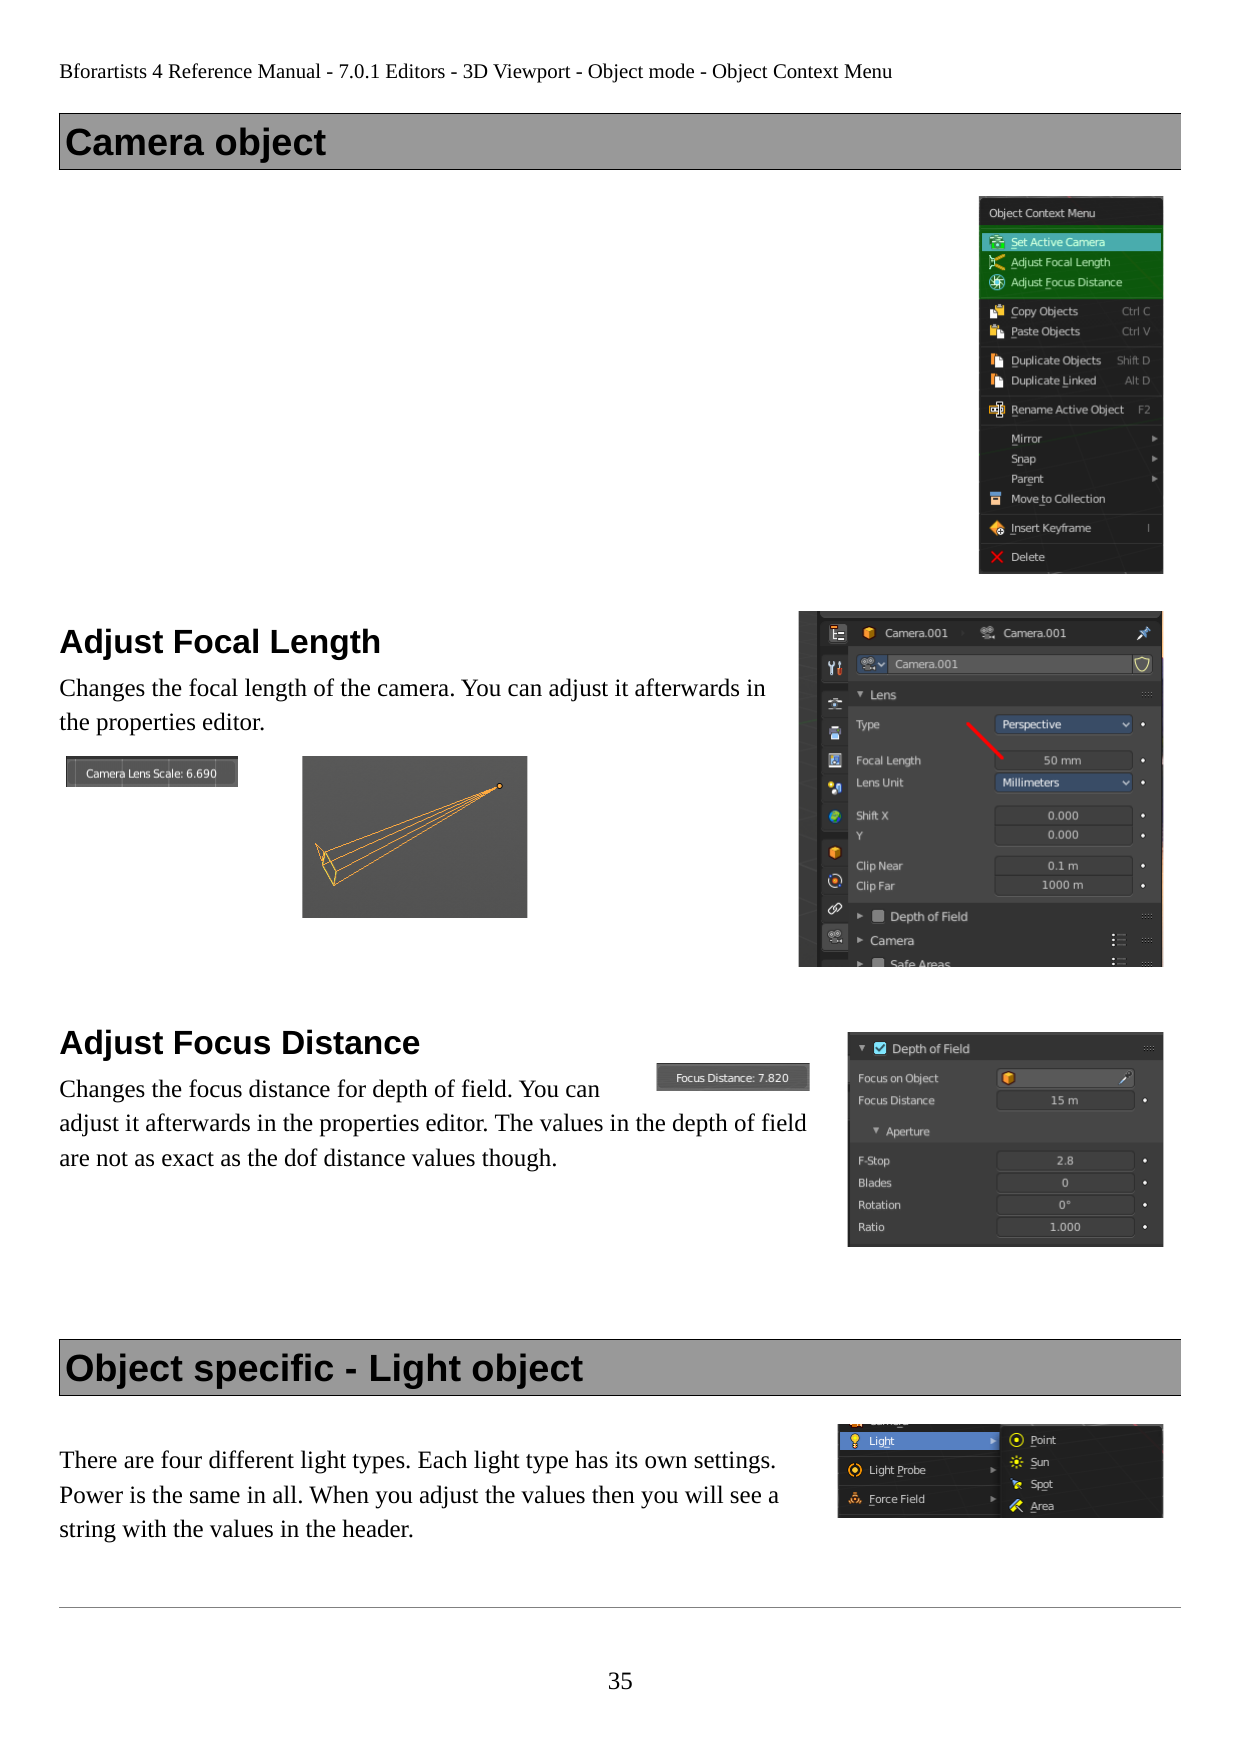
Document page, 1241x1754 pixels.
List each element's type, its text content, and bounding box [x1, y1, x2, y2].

text There are four different light types. Each light type has its own settings. Power is the same in all. When you adjust the values then you will see a string with the values in the header. [59, 1445, 1181, 1543]
subtitle [1164, 622, 1181, 661]
text Changes the focus distance for depth of field. You can adjust it afterwards in the properties editor. The values in the depth of field are not as exact as the dof distance values though. [59, 1074, 847, 1172]
picture [837, 1424, 1164, 1518]
picture [847, 1032, 1164, 1247]
table_header Object specific - Light object [60, 1340, 1181, 1395]
subtitle Adjust Focus Distance [59, 1023, 1181, 1061]
picture [978, 196, 1164, 574]
picture [302, 756, 528, 918]
picture [66, 756, 238, 787]
table_header Camera object [60, 114, 1181, 169]
text Changes the focal length of the camera. You can adjust it afterwards in the properties editor. [59, 673, 798, 736]
picture [656, 1063, 810, 1091]
picture [798, 611, 1164, 967]
subtitle Adjust Focal Length [59, 622, 798, 661]
